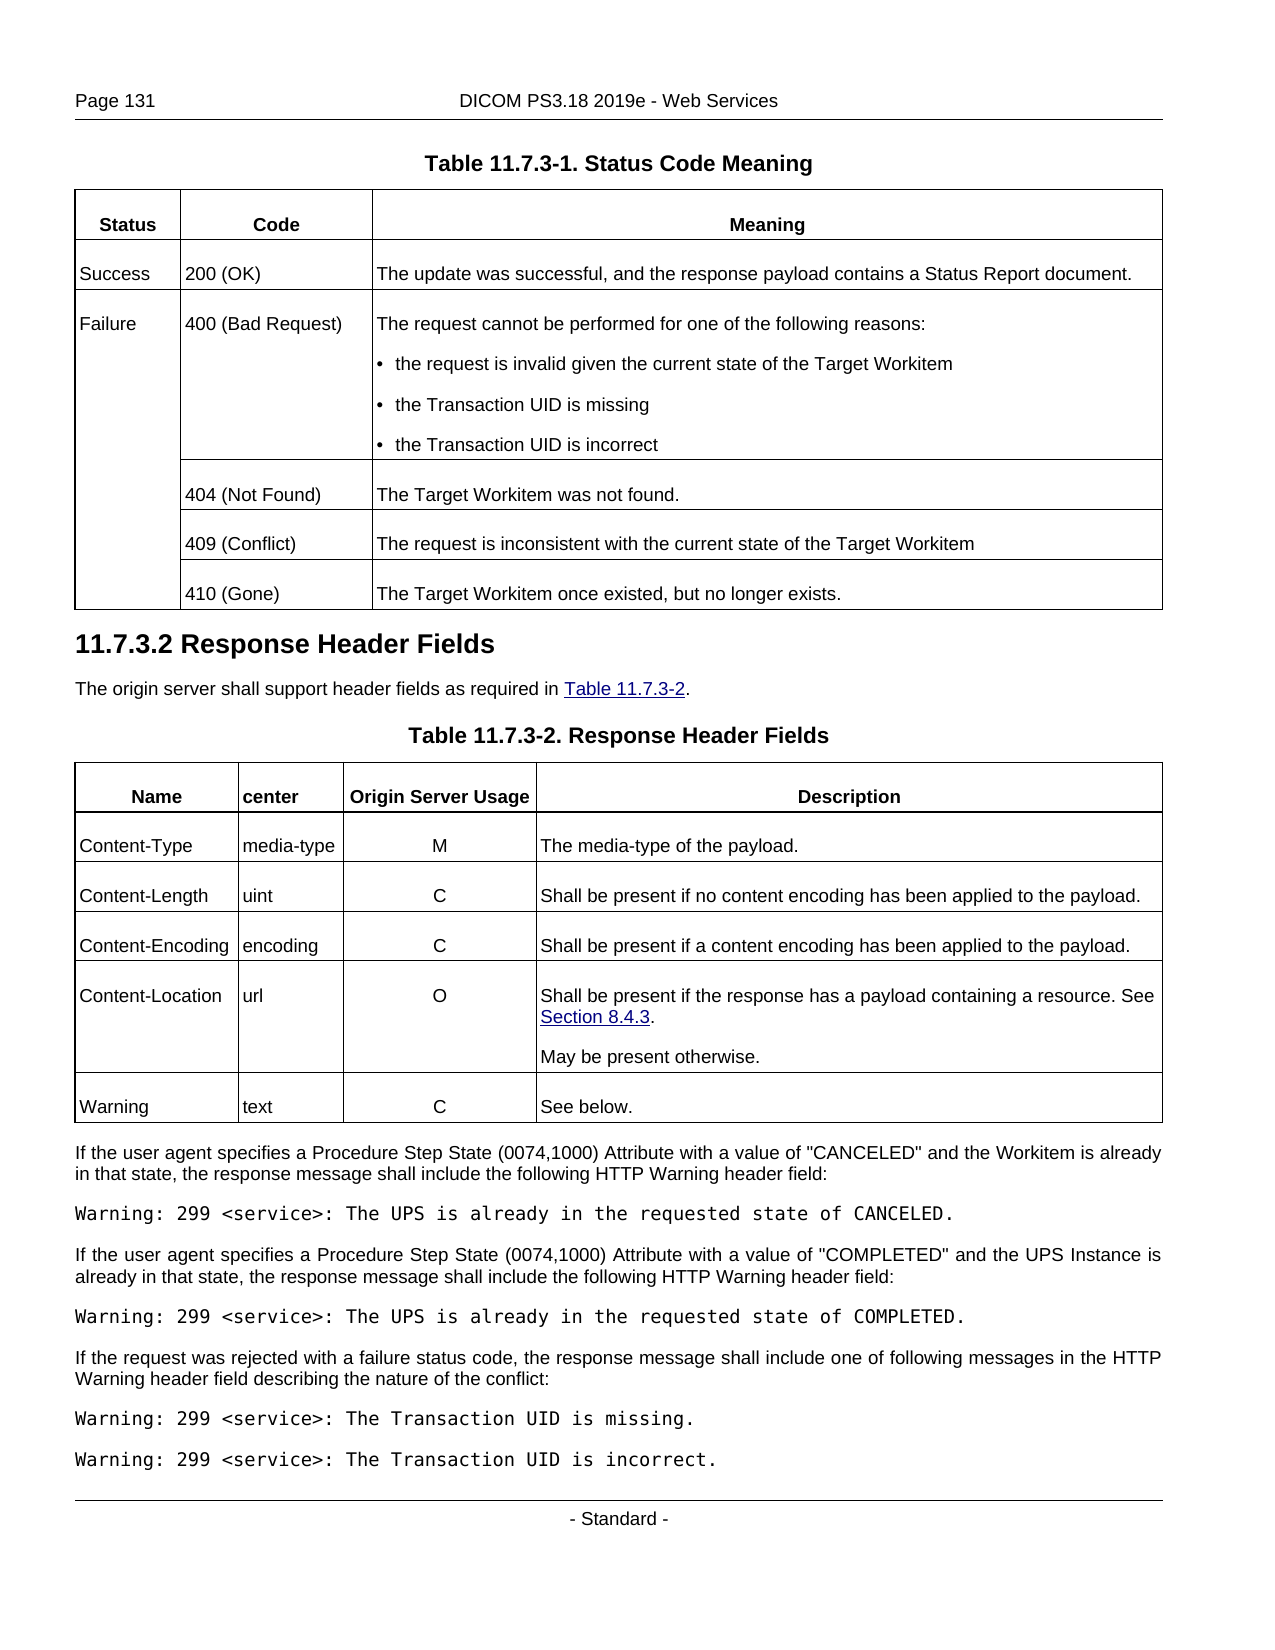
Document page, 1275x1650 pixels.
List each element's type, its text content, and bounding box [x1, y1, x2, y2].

table_header center [239, 763, 343, 811]
table_cell 409 (Conflict) [181, 510, 372, 559]
table_cell The media-type of the payload. [537, 813, 1162, 861]
table_header Description [537, 763, 1162, 811]
text Warning: 299 <service>: The UPS is already in the requested state of COMPLETED. [75, 1306, 1162, 1328]
table_cell 200 (OK) [181, 240, 372, 289]
table_cell M [344, 813, 536, 861]
table_cell Shall be present if the response has a payload containing a resource. See Section 8.4.3. May be present otherwise. [537, 961, 1162, 1072]
table_cell text [239, 1073, 343, 1122]
table_cell The Target Workitem was not found. [373, 460, 1162, 509]
table_header Status [76, 190, 180, 239]
table_cell encoding [239, 912, 343, 960]
table_cell Warning [76, 1073, 238, 1122]
table_cell 410 (Gone) [181, 560, 372, 608]
table_cell Shall be present if a content encoding has been applied to the payload. [537, 912, 1162, 960]
table_cell 404 (Not Found) [181, 460, 372, 509]
text If the user agent specifies a Procedure Step State (0074,1000) Attribute with a value of "CANCELED" and the Workitem is already in that state, the response message shall include the following HTTP Warning header field: [75, 1141, 1162, 1184]
table_cell uint [239, 862, 343, 911]
table_cell The request is inconsistent with the current state of the Target Workitem [373, 510, 1162, 559]
text If the request was rejected with a failure status code, the response message shall include one of following messages in the HTTP Warning header field describing the nature of the conflict: [75, 1346, 1162, 1389]
table_cell 400 (Bad Request) [181, 290, 372, 459]
table_cell Failure [76, 290, 180, 608]
table_header Name [76, 763, 238, 811]
table_cell C [344, 862, 536, 911]
text Table 11.7.3-1. Status Code Meaning [75, 150, 1162, 176]
table_cell Content-Length [76, 862, 238, 911]
table_header Meaning [373, 190, 1162, 239]
text Warning: 299 <service>: The Transaction UID is missing. [75, 1408, 1162, 1430]
table_cell The request cannot be performed for one of the following reasons: • the request is invalid given the current state of the Target Workitem • the Transaction UID is missing • the Transaction UID is incorrect [373, 290, 1162, 459]
table_cell O [344, 961, 536, 1072]
table_cell Content-Location [76, 961, 238, 1072]
text Warning: 299 <service>: The UPS is already in the requested state of CANCELED. [75, 1203, 1162, 1225]
table_cell Content-Type [76, 813, 238, 861]
text Table 11.7.3-2. Response Header Fields [75, 722, 1162, 748]
table_cell The Target Workitem once existed, but no longer exists. [373, 560, 1162, 608]
text The origin server shall support header fields as required in Table 11.7.3-2. [75, 678, 1162, 700]
table_header Code [181, 190, 372, 239]
text If the user agent specifies a Procedure Step State (0074,1000) Attribute with a value of "COMPLETED" and the UPS Instance is already in that state, the response message shall include the following HTTP Warning header field: [75, 1244, 1162, 1287]
text 11.7.3.2 Response Header Fields [75, 628, 1162, 659]
table_cell C [344, 1073, 536, 1122]
table_cell Shall be present if no content encoding has been applied to the payload. [537, 862, 1162, 911]
table_cell See below. [537, 1073, 1162, 1122]
table_cell media-type [239, 813, 343, 861]
table_cell Content-Encoding [76, 912, 238, 960]
text Warning: 299 <service>: The Transaction UID is incorrect. [75, 1449, 1162, 1471]
table_cell Success [76, 240, 180, 289]
table_cell url [239, 961, 343, 1072]
table_cell C [344, 912, 536, 960]
table_header Origin Server Usage [344, 763, 536, 811]
table_cell The update was successful, and the response payload contains a Status Report document. [373, 240, 1162, 289]
